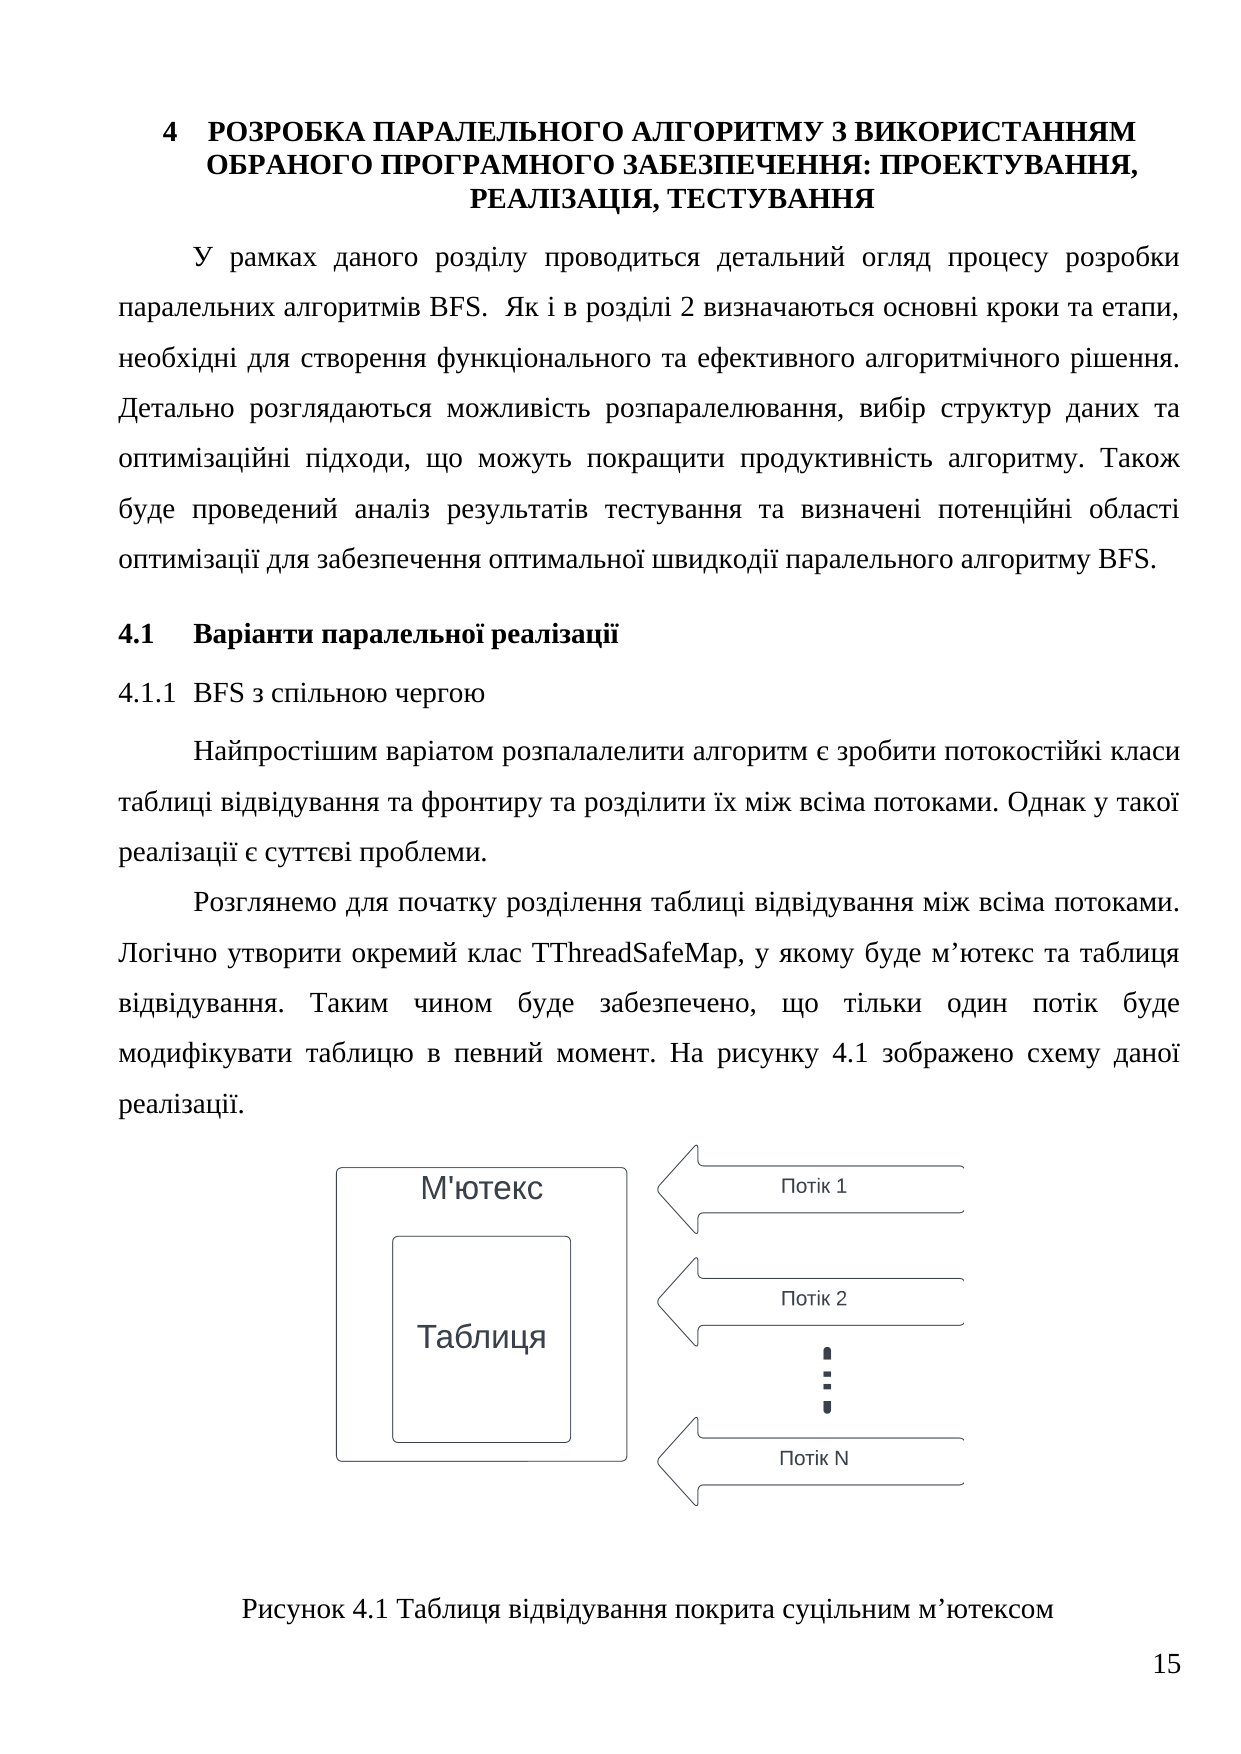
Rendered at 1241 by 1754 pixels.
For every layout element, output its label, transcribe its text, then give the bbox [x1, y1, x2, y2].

text Розглянемо для початку розділення таблиці відвідування між всіма потоками. Логічно утворити окремий клас TThreadSafeMap, у якому буде м’ютекс та таблиця відвідування. Таким чином буде забезпечено, що тільки один потік буде модифікувати таблицю в певний момент. На рисунку 4.1 зображено схему даної реалізації. [118, 884, 1181, 1119]
subtitle Розробка паралельного алгоритму з використанням обраного програмного забезпечення: проектування, реалізація, тестування [118, 114, 1181, 214]
text Найпростішим варіатом розпалалелити алгоритм є зробити потокостійкі класи таблиці відвідування та фронтиру та розділити їх між всіма потоками. Однак у такої реалізації є суттєві проблеми. [118, 733, 1181, 868]
text У рамках даного розділу проводиться детальний огляд процесу розробки паралельних алгоритмів BFS. Як і в розділі 2 визначаються основні кроки та етапи, необхідні для створення функціонального та ефективного алгоритмічного рішення. Детально розглядаються можливість розпаралелювання, вибір структур даних та оптимізаційні підходи, що можуть покращити продуктивність алгоритму. Також буде проведений аналіз результатів тестування та визначені потенційні області оптимізації для забезпечення оптимальної швидкодії паралельного алгоритму BFS. [118, 239, 1181, 575]
list Таблиця відвідування покрита суцільним м’ютексом [118, 1592, 1181, 1625]
picture [335, 1142, 964, 1508]
subtitle BFS з спільною чергою [118, 675, 1181, 708]
subtitle Варіанти паралельної реалізації [118, 616, 1181, 650]
